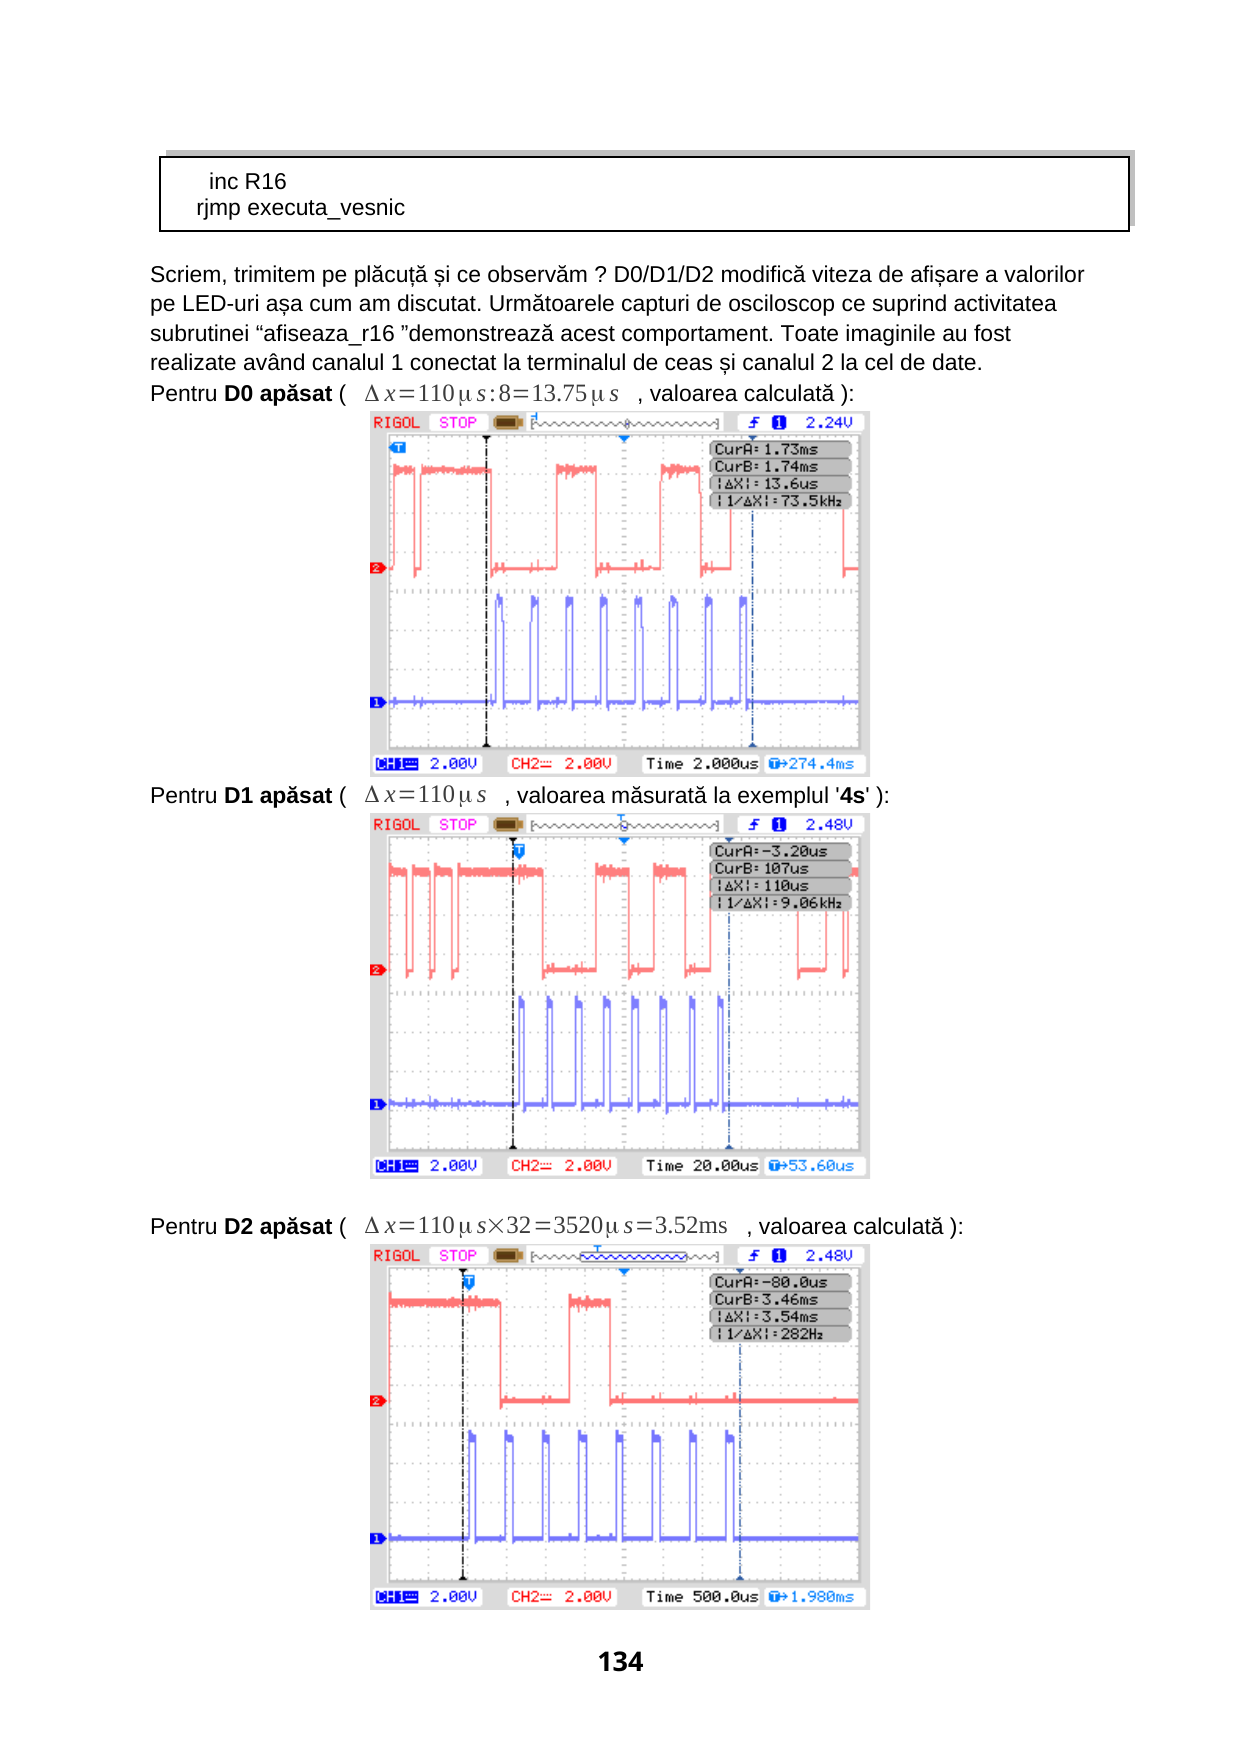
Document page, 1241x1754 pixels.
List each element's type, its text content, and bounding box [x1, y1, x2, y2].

picture [370, 1244, 871, 1610]
picture [370, 411, 871, 777]
text Scriem, trimitem pe plăcuță și ce observăm ? D0/D1/D2 modifică viteza de afișare a valorilor pe LED-uri așa cum am discutat. Următoarele capturi de osciloscop ce suprind activitatea subrutinei “afiseaza_r16 ”demonstrează acest comportament. Toate imaginile au fost realizate având canalul 1 conectat la terminalul de ceas și canalul 2 la cel de date. [150, 262, 1091, 375]
text Pentru D2 apăsat (, valoarea calculată ): [150, 1212, 1091, 1241]
table_header inc R16 rjmp executa_vesnic [161, 158, 1128, 230]
text Pentru D0 apăsat (, valoarea calculată ): [150, 379, 1091, 408]
text Pentru D1 apăsat (, valoarea măsurată la exemplul '4s' ): [150, 776, 1091, 809]
picture [370, 813, 871, 1179]
